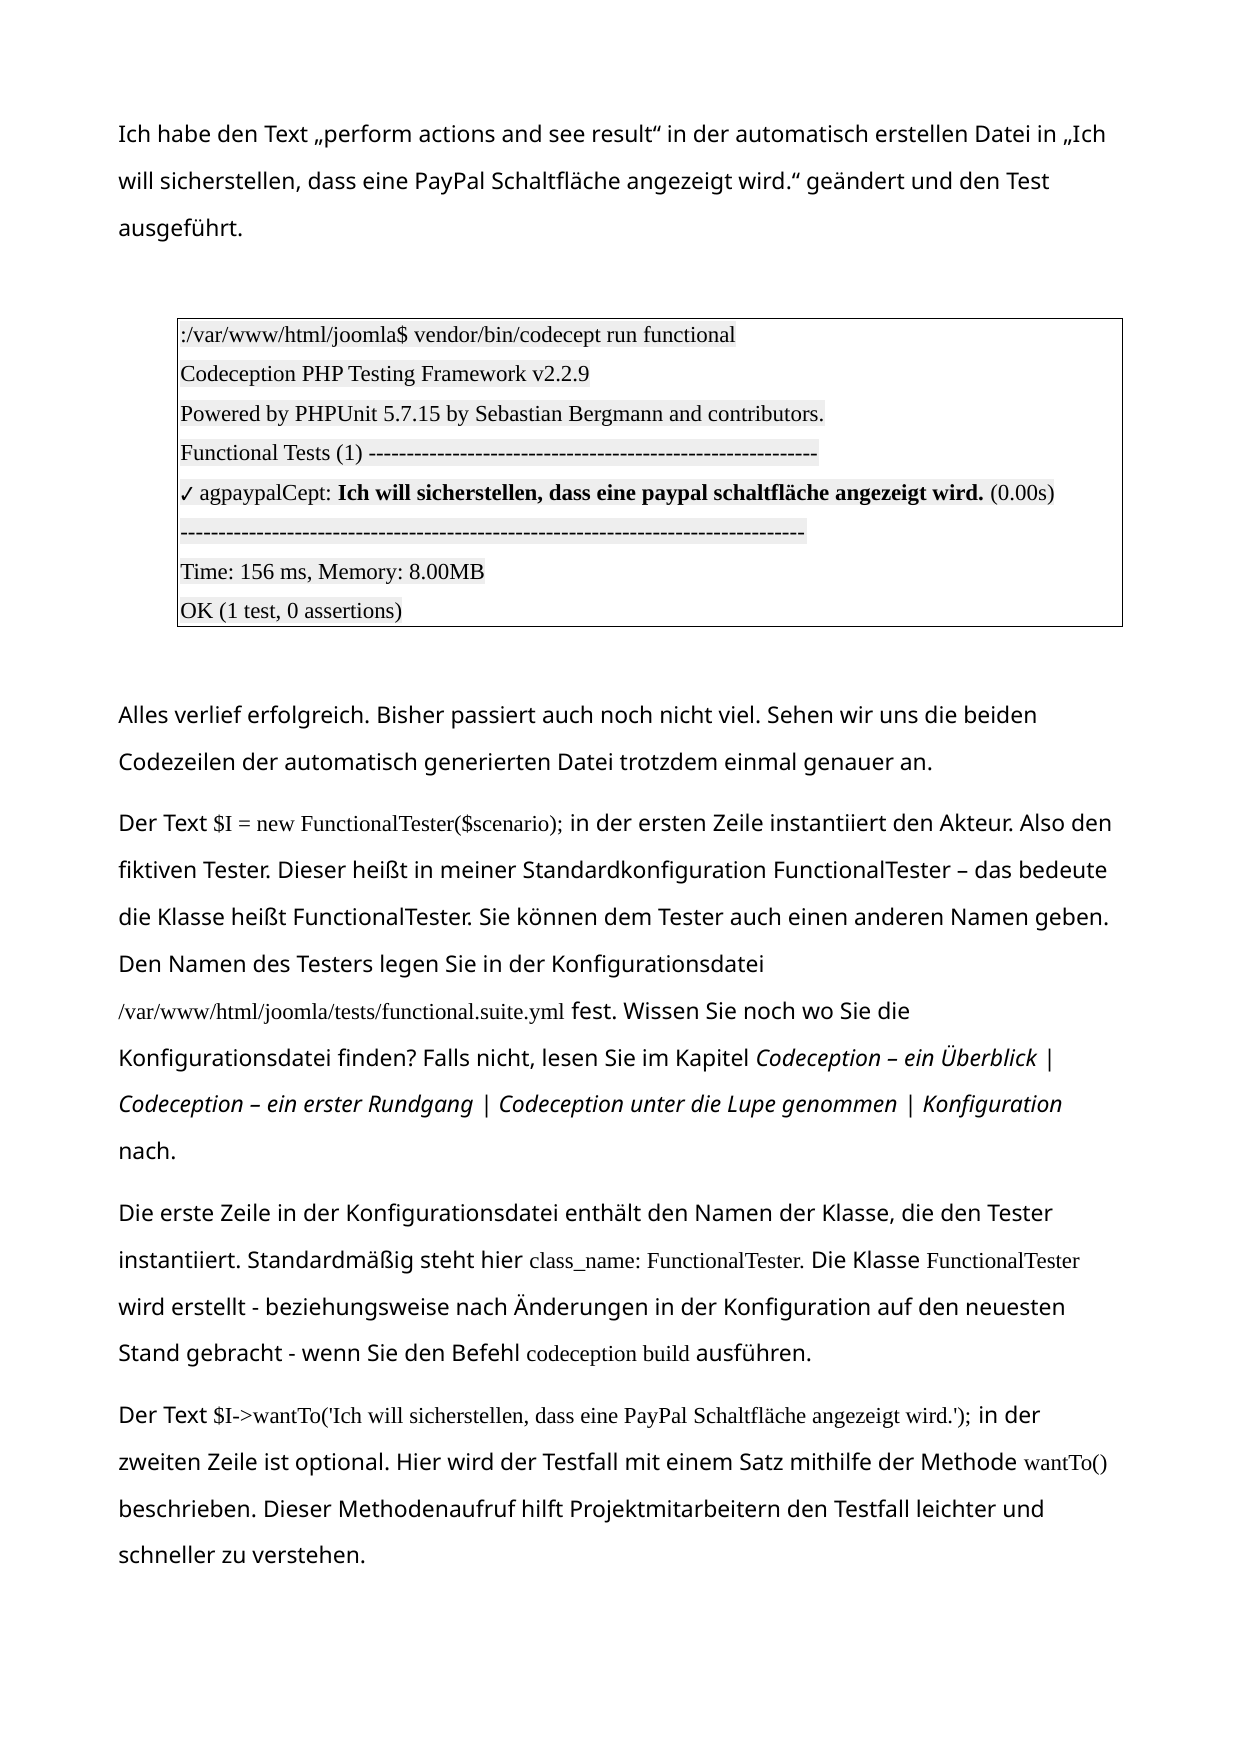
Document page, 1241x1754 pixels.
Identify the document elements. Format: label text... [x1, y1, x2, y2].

text Der Text $I = new FunctionalTester($scenario); in der ersten Zeile instantiiert den Akteur. Also den fiktiven Tester. Dieser heißt in meiner Standardkonfiguration FunctionalTester – das bedeute die Klasse heißt FunctionalTester. Sie können dem Tester auch einen anderen Namen geben. Den Namen des Testers legen Sie in der Konfigurationsdatei /var/www/html/joomla/tests/functional.suite.yml fest. Wissen Sie noch wo Sie die Konfigurationsdatei finden? Falls nicht, lesen Sie im Kapitel Codeception – ein Überblick | Codeception – ein erster Rundgang | Codeception unter die Lupe genommen | Konfiguration nach. [118, 807, 1122, 1166]
text Die erste Zeile in der Konfigurationsdatei enthält den Namen der Klasse, die den Tester instantiiert. Standardmäßig steht hier class_name: FunctionalTester. Die Klasse FunctionalTester wird erstellt - beziehungsweise nach Änderungen in der Konfiguration auf den neuesten Stand gebracht - wenn Sie den Befehl codeception build ausführen. [118, 1197, 1122, 1368]
text Ich habe den Text „perform actions and see result“ in der automatisch erstellen Datei in „Ich will sicherstellen, dass eine PayPal Schaltfläche angezeigt wird.“ geändert und den Test ausgeführt. [118, 118, 1122, 243]
text Alles verlief erfolgreich. Bisher passiert auch noch nicht viel. Sehen wir uns die beiden Codezeilen der automatisch generierten Datei trotzdem einmal genauer an. [118, 699, 1122, 777]
text :/var/www/html/joomla$ vendor/bin/codecept run functional Codeception PHP Testing Framework v2.2.9 Powered by PHPUnit 5.7.15 by Sebastian Bergmann and contributors. Functional Tests (1) ----------------------------------------------------------- ✔ agpaypalCept: Ich will sicherstellen, dass eine paypal schaltfläche angezeigt wird. (0.00s) ---------------------------------------------------------------------------------- Time: 156 ms, Memory: 8.00MB OK (1 test, 0 assertions) [178, 319, 1122, 626]
text Der Text $I->wantTo('Ich will sicherstellen, dass eine PayPal Schaltfläche angezeigt wird.'); in der zweiten Zeile ist optional. Hier wird der Testfall mit einem Satz mithilfe der Methode wantTo() beschrieben. Dieser Methodenaufruf hilft Projektmitarbeitern den Testfall leichter und schneller zu verstehen. [118, 1399, 1122, 1571]
